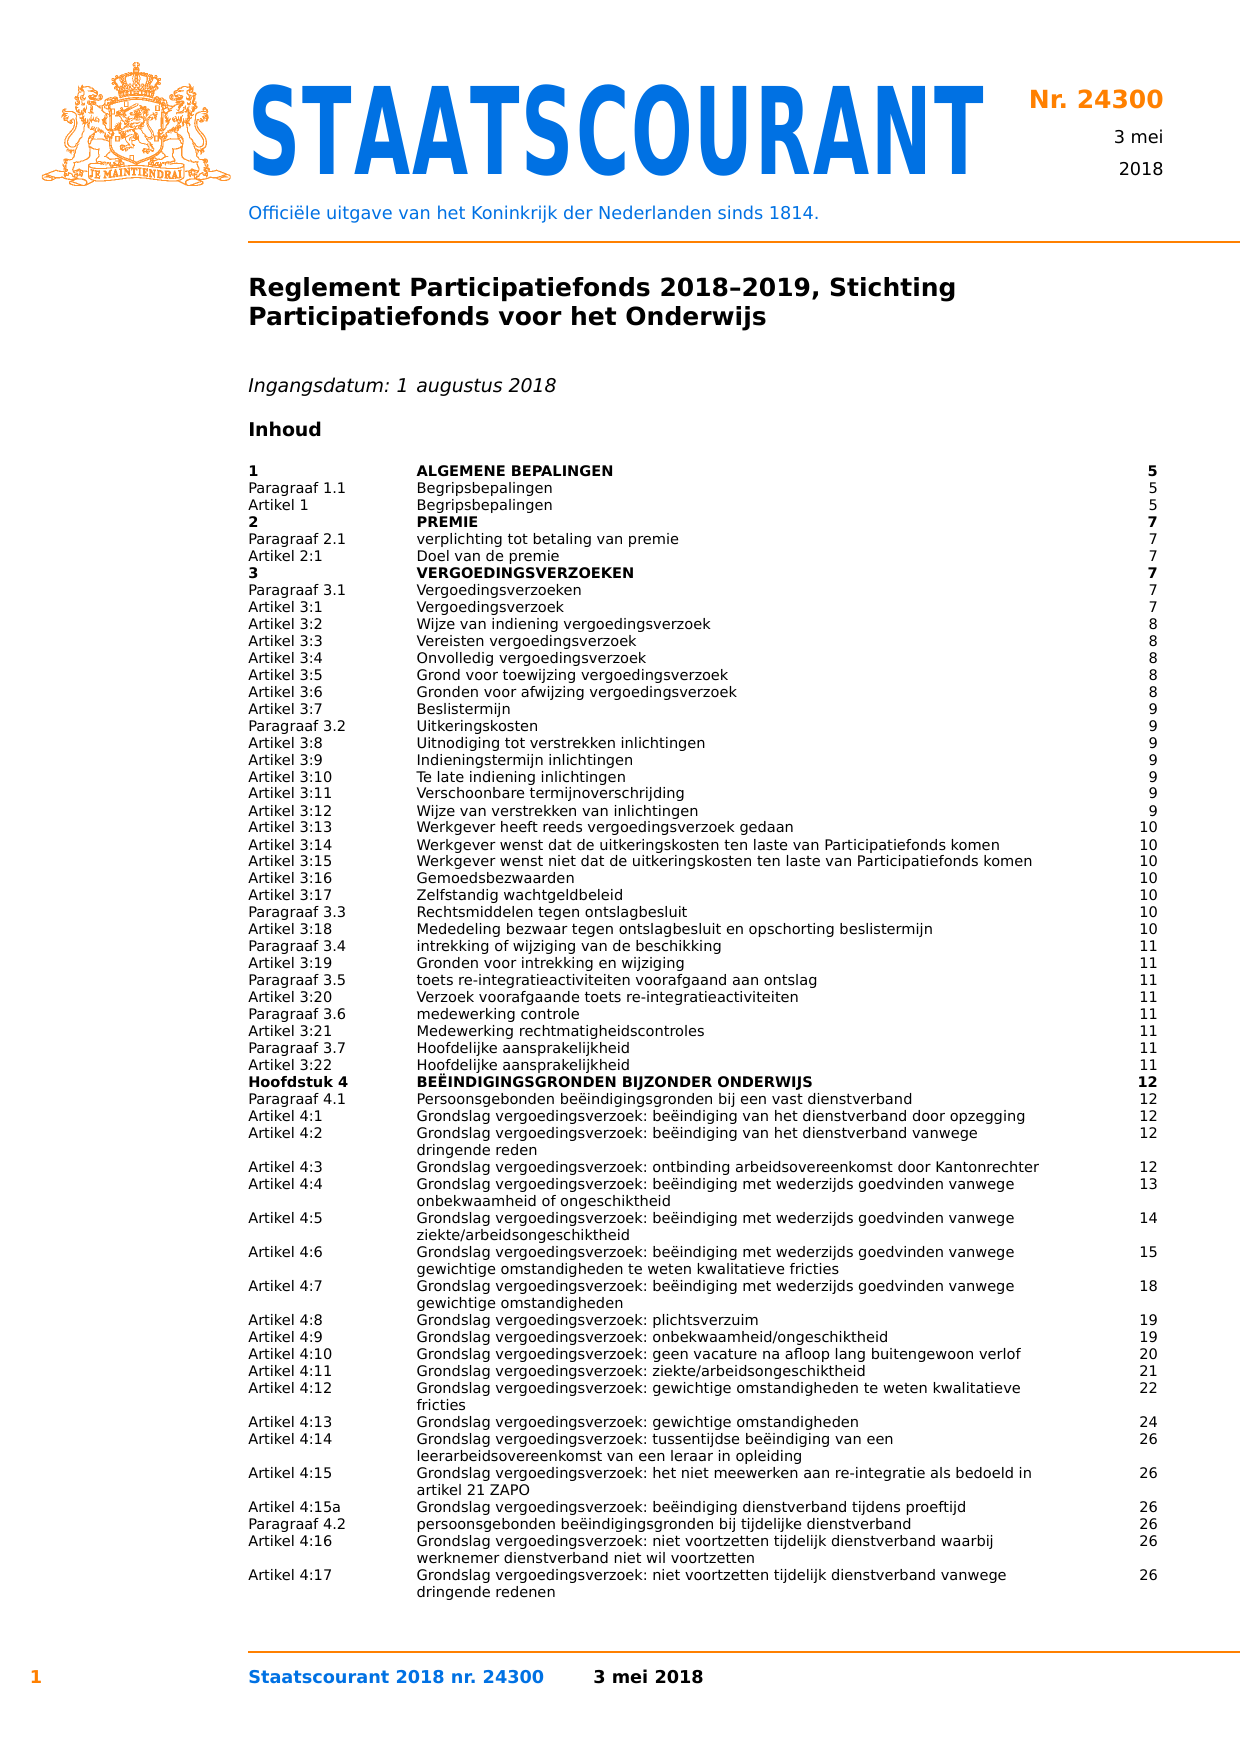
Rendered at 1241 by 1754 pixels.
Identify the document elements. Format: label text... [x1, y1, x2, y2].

subtitle Reglement Participatiefonds 2018–2019, Stichting Participatiefonds voor het Onderwijs [248, 273, 1163, 331]
table_cell 10 [1047, 819, 1163, 836]
table_cell Paragraaf 3.6 [248, 1006, 410, 1023]
table_cell Artikel 4:9 [248, 1329, 410, 1346]
table_cell 11 [1047, 1023, 1163, 1040]
table_cell Werkgever wenst dat de uitkeringskosten ten laste van Participatiefonds komen [410, 836, 1047, 853]
table_cell 19 [1047, 1312, 1163, 1329]
table_cell 12 [1047, 1125, 1163, 1159]
table_cell Vereisten vergoedingsverzoek [410, 633, 1047, 649]
table_cell Paragraaf 2.1 [248, 531, 410, 548]
text Ingangsdatum: 1 augustus 2018 [248, 375, 1163, 397]
table_header 1 [248, 463, 410, 480]
table_cell Paragraaf 3.3 [248, 904, 410, 921]
table_cell Grondslag vergoedingsverzoek: beëindiging met wederzijds goedvinden vanwege ziekte/arbeidsongeschiktheid [410, 1210, 1047, 1244]
table_cell 14 [1047, 1210, 1163, 1244]
table_cell 24 [1047, 1414, 1163, 1431]
table_cell Artikel 4:11 [248, 1363, 410, 1380]
table_cell Artikel 3:11 [248, 785, 410, 802]
table_cell 21 [1047, 1363, 1163, 1380]
table_cell 8 [1047, 667, 1163, 683]
table_cell Artikel 3:13 [248, 819, 410, 836]
table_cell Artikel 3:12 [248, 803, 410, 819]
table_cell Artikel 3:18 [248, 921, 410, 938]
table_cell Artikel 3:10 [248, 769, 410, 785]
table_cell Paragraaf 3.1 [248, 582, 410, 599]
table_cell 11 [1047, 1057, 1163, 1074]
table_cell Grondslag vergoedingsverzoek: niet voortzetten tijdelijk dienstverband vanwege dringende redenen [410, 1566, 1047, 1600]
table_cell 10 [1047, 904, 1163, 921]
table_cell Artikel 4:1 [248, 1108, 410, 1125]
table_cell Grondslag vergoedingsverzoek: ontbinding arbeidsovereenkomst door Kantonrechter [410, 1159, 1047, 1176]
table_cell 26 [1047, 1431, 1163, 1464]
table_cell 11 [1047, 989, 1163, 1006]
table_cell Artikel 3:8 [248, 735, 410, 751]
table_cell Verzoek voorafgaande toets re-integratieactiviteiten [410, 989, 1047, 1006]
table_cell 9 [1047, 769, 1163, 785]
table_cell Grondslag vergoedingsverzoek: gewichtige omstandigheden te weten kwalitatieve fricties [410, 1380, 1047, 1414]
table_cell 8 [1047, 650, 1163, 667]
table_cell 26 [1047, 1566, 1163, 1600]
table_cell Mededeling bezwaar tegen ontslagbesluit en opschorting beslistermijn [410, 921, 1047, 938]
table_cell Paragraaf 4.1 [248, 1091, 410, 1108]
table_cell 7 [1047, 565, 1163, 582]
table_cell 8 [1047, 616, 1163, 633]
table_cell Grondslag vergoedingsverzoek: plichtsverzuim [410, 1312, 1047, 1329]
table_cell Wijze van verstrekken van inlichtingen [410, 803, 1047, 819]
table_cell Artikel 4:15a [248, 1499, 410, 1516]
table_cell 5 [1047, 480, 1163, 497]
table_cell Grondslag vergoedingsverzoek: ziekte/arbeidsongeschiktheid [410, 1363, 1047, 1380]
table_cell Grondslag vergoedingsverzoek: beëindiging van het dienstverband vanwege dringende reden [410, 1125, 1047, 1159]
table_cell 3 [248, 565, 410, 582]
table_cell Artikel 4:13 [248, 1414, 410, 1431]
table_cell Grond voor toewijzing vergoedingsverzoek [410, 667, 1047, 683]
table_cell Artikel 4:6 [248, 1244, 410, 1278]
table_cell Grondslag vergoedingsverzoek: tussentijdse beëindiging van een leerarbeidsovereenkomst van een leraar in opleiding [410, 1431, 1047, 1464]
table_cell 8 [1047, 633, 1163, 649]
table_cell verplichting tot betaling van premie [410, 531, 1047, 548]
table_cell Artikel 3:19 [248, 955, 410, 972]
table_cell 18 [1047, 1278, 1163, 1312]
table_cell Artikel 3:15 [248, 853, 410, 870]
table_cell VERGOEDINGSVERZOEKEN [410, 565, 1047, 582]
table_cell Gronden voor intrekking en wijziging [410, 955, 1047, 972]
table_cell Grondslag vergoedingsverzoek: beëindiging met wederzijds goedvinden vanwege gewichtige omstandigheden [410, 1278, 1047, 1312]
table_cell 10 [1047, 921, 1163, 938]
table_cell 9 [1047, 751, 1163, 768]
table_cell 11 [1047, 955, 1163, 972]
table_cell Artikel 3:14 [248, 836, 410, 853]
table_cell Rechtsmiddelen tegen ontslagbesluit [410, 904, 1047, 921]
table_cell 9 [1047, 701, 1163, 717]
text Inhoud [248, 419, 1163, 441]
table_cell Begripsbepalingen [410, 497, 1047, 514]
table_cell Artikel 3:6 [248, 684, 410, 701]
table_cell Wijze van indiening vergoedingsverzoek [410, 616, 1047, 633]
table_cell Artikel 4:7 [248, 1278, 410, 1312]
table_cell Grondslag vergoedingsverzoek: beëindiging met wederzijds goedvinden vanwege onbekwaamheid of ongeschiktheid [410, 1176, 1047, 1210]
table_cell 12 [1047, 1074, 1163, 1091]
table_cell Grondslag vergoedingsverzoek: het niet meewerken aan re-integratie als bedoeld in artikel 21 ZAPO [410, 1465, 1047, 1498]
table_cell Artikel 4:4 [248, 1176, 410, 1210]
table_header Nr. 24300 [998, 62, 1240, 121]
table_cell Medewerking rechtmatigheidscontroles [410, 1023, 1047, 1040]
table_cell 12 [1047, 1091, 1163, 1108]
table_cell BEËINDIGINGSGRONDEN BIJZONDER ONDERWIJS [410, 1074, 1047, 1091]
table_cell Vergoedingsverzoeken [410, 582, 1047, 599]
table_cell Onvolledig vergoedingsverzoek [410, 650, 1047, 667]
table_cell Artikel 4:2 [248, 1125, 410, 1159]
table_cell 11 [1047, 1006, 1163, 1023]
table_cell Grondslag vergoedingsverzoek: onbekwaamheid/ongeschiktheid [410, 1329, 1047, 1346]
table_cell Gronden voor afwijzing vergoedingsverzoek [410, 684, 1047, 701]
table_cell Grondslag vergoedingsverzoek: beëindiging van het dienstverband door opzegging [410, 1108, 1047, 1125]
table_cell 7 [1047, 531, 1163, 548]
table_cell 10 [1047, 836, 1163, 853]
table_cell 22 [1047, 1380, 1163, 1414]
table_cell Artikel 3:3 [248, 633, 410, 649]
table_cell Te late indiening inlichtingen [410, 769, 1047, 785]
table_cell Officiële uitgave van het Koninkrijk der Nederlanden sinds 1814. [248, 203, 1240, 241]
table_cell persoonsgebonden beëindigingsgronden bij tijdelijke dienstverband [410, 1516, 1047, 1532]
table_cell 11 [1047, 972, 1163, 989]
table_cell 7 [1047, 582, 1163, 599]
table_cell 9 [1047, 785, 1163, 802]
table_cell Paragraaf 3.5 [248, 972, 410, 989]
table_cell 9 [1047, 718, 1163, 734]
table_cell 7 [1047, 514, 1163, 531]
table_header STAATSCOURANT [248, 62, 998, 203]
table_cell Artikel 1 [248, 497, 410, 514]
table_cell Werkgever wenst niet dat de uitkeringskosten ten laste van Participatiefonds komen [410, 853, 1047, 870]
table_cell 26 [1047, 1516, 1163, 1532]
table_cell 26 [1047, 1533, 1163, 1566]
table_cell Paragraaf 4.2 [248, 1516, 410, 1532]
table_cell 13 [1047, 1176, 1163, 1210]
table_cell 26 [1047, 1465, 1163, 1498]
table_cell Artikel 3:17 [248, 887, 410, 904]
table_cell Artikel 3:9 [248, 751, 410, 768]
table_cell Artikel 4:17 [248, 1566, 410, 1600]
table_cell 7 [1047, 548, 1163, 565]
table_cell 10 [1047, 853, 1163, 870]
table_cell 19 [1047, 1329, 1163, 1346]
table_cell 5 [1047, 497, 1163, 514]
table_cell 26 [1047, 1499, 1163, 1516]
table_cell Artikel 4:5 [248, 1210, 410, 1244]
table_cell 9 [1047, 803, 1163, 819]
table_cell PREMIE [410, 514, 1047, 531]
table_cell Grondslag vergoedingsverzoek: geen vacature na afloop lang buitengewoon verlof [410, 1346, 1047, 1363]
table_cell Persoonsgebonden beëindigingsgronden bij een vast dienstverband [410, 1091, 1047, 1108]
table_cell Grondslag vergoedingsverzoek: gewichtige omstandigheden [410, 1414, 1047, 1431]
table_cell Verschoonbare termijnoverschrijding [410, 785, 1047, 802]
table_cell Hoofdstuk 4 [248, 1074, 410, 1091]
table_cell Doel van de premie [410, 548, 1047, 565]
table_header [25, 62, 248, 241]
table_cell toets re-integratieactiviteiten voorafgaand aan ontslag [410, 972, 1047, 989]
table_cell Grondslag vergoedingsverzoek: beëindiging dienstverband tijdens proeftijd [410, 1499, 1047, 1516]
table_cell Artikel 3:16 [248, 870, 410, 887]
table_cell Grondslag vergoedingsverzoek: beëindiging met wederzijds goedvinden vanwege gewichtige omstandigheden te weten kwalitatieve fricties [410, 1244, 1047, 1278]
table_cell 12 [1047, 1108, 1163, 1125]
table_cell Zelfstandig wachtgeldbeleid [410, 887, 1047, 904]
table_cell 11 [1047, 938, 1163, 955]
table_cell 2018 [998, 153, 1240, 203]
table_cell Artikel 3:4 [248, 650, 410, 667]
table_cell Artikel 3:1 [248, 599, 410, 616]
table_cell Artikel 4:3 [248, 1159, 410, 1176]
table_cell 3 mei [998, 121, 1240, 153]
table_cell Hoofdelijke aansprakelijkheid [410, 1057, 1047, 1074]
table_cell Artikel 3:21 [248, 1023, 410, 1040]
table_cell Indieningstermijn inlichtingen [410, 751, 1047, 768]
table_cell Artikel 4:15 [248, 1465, 410, 1498]
table_cell Artikel 3:22 [248, 1057, 410, 1074]
table_cell Werkgever heeft reeds vergoedingsverzoek gedaan [410, 819, 1047, 836]
table_cell Beslistermijn [410, 701, 1047, 717]
table_cell Artikel 4:16 [248, 1533, 410, 1566]
table_cell 15 [1047, 1244, 1163, 1278]
table_cell 9 [1047, 735, 1163, 751]
table_cell Paragraaf 3.4 [248, 938, 410, 955]
table_cell Paragraaf 3.7 [248, 1040, 410, 1057]
table_cell Begripsbepalingen [410, 480, 1047, 497]
table_cell Artikel 4:12 [248, 1380, 410, 1414]
table_cell 11 [1047, 1040, 1163, 1057]
table_cell Paragraaf 1.1 [248, 480, 410, 497]
table_cell Grondslag vergoedingsverzoek: niet voortzetten tijdelijk dienstverband waarbij werknemer dienstverband niet wil voortzetten [410, 1533, 1047, 1566]
table_cell Artikel 2:1 [248, 548, 410, 565]
table_cell 10 [1047, 887, 1163, 904]
table_cell 7 [1047, 599, 1163, 616]
table_cell intrekking of wijziging van de beschikking [410, 938, 1047, 955]
table_cell Uitnodiging tot verstrekken inlichtingen [410, 735, 1047, 751]
table_cell Artikel 4:8 [248, 1312, 410, 1329]
table_cell Artikel 3:2 [248, 616, 410, 633]
table_cell Artikel 3:5 [248, 667, 410, 683]
table_cell 8 [1047, 684, 1163, 701]
table_cell Artikel 4:10 [248, 1346, 410, 1363]
table_cell Artikel 3:20 [248, 989, 410, 1006]
table_cell Uitkeringskosten [410, 718, 1047, 734]
table_cell Gemoedsbezwaarden [410, 870, 1047, 887]
table_cell Vergoedingsverzoek [410, 599, 1047, 616]
table_cell 2 [248, 514, 410, 531]
table_header ALGEMENE BEPALINGEN [410, 463, 1047, 480]
table_cell medewerking controle [410, 1006, 1047, 1023]
picture [41, 62, 231, 186]
table_cell 10 [1047, 870, 1163, 887]
table_cell Artikel 4:14 [248, 1431, 410, 1464]
table_cell 12 [1047, 1159, 1163, 1176]
table_header 5 [1047, 463, 1163, 480]
table_cell Paragraaf 3.2 [248, 718, 410, 734]
table_cell Artikel 3:7 [248, 701, 410, 717]
table_cell Hoofdelijke aansprakelijkheid [410, 1040, 1047, 1057]
table_cell 20 [1047, 1346, 1163, 1363]
